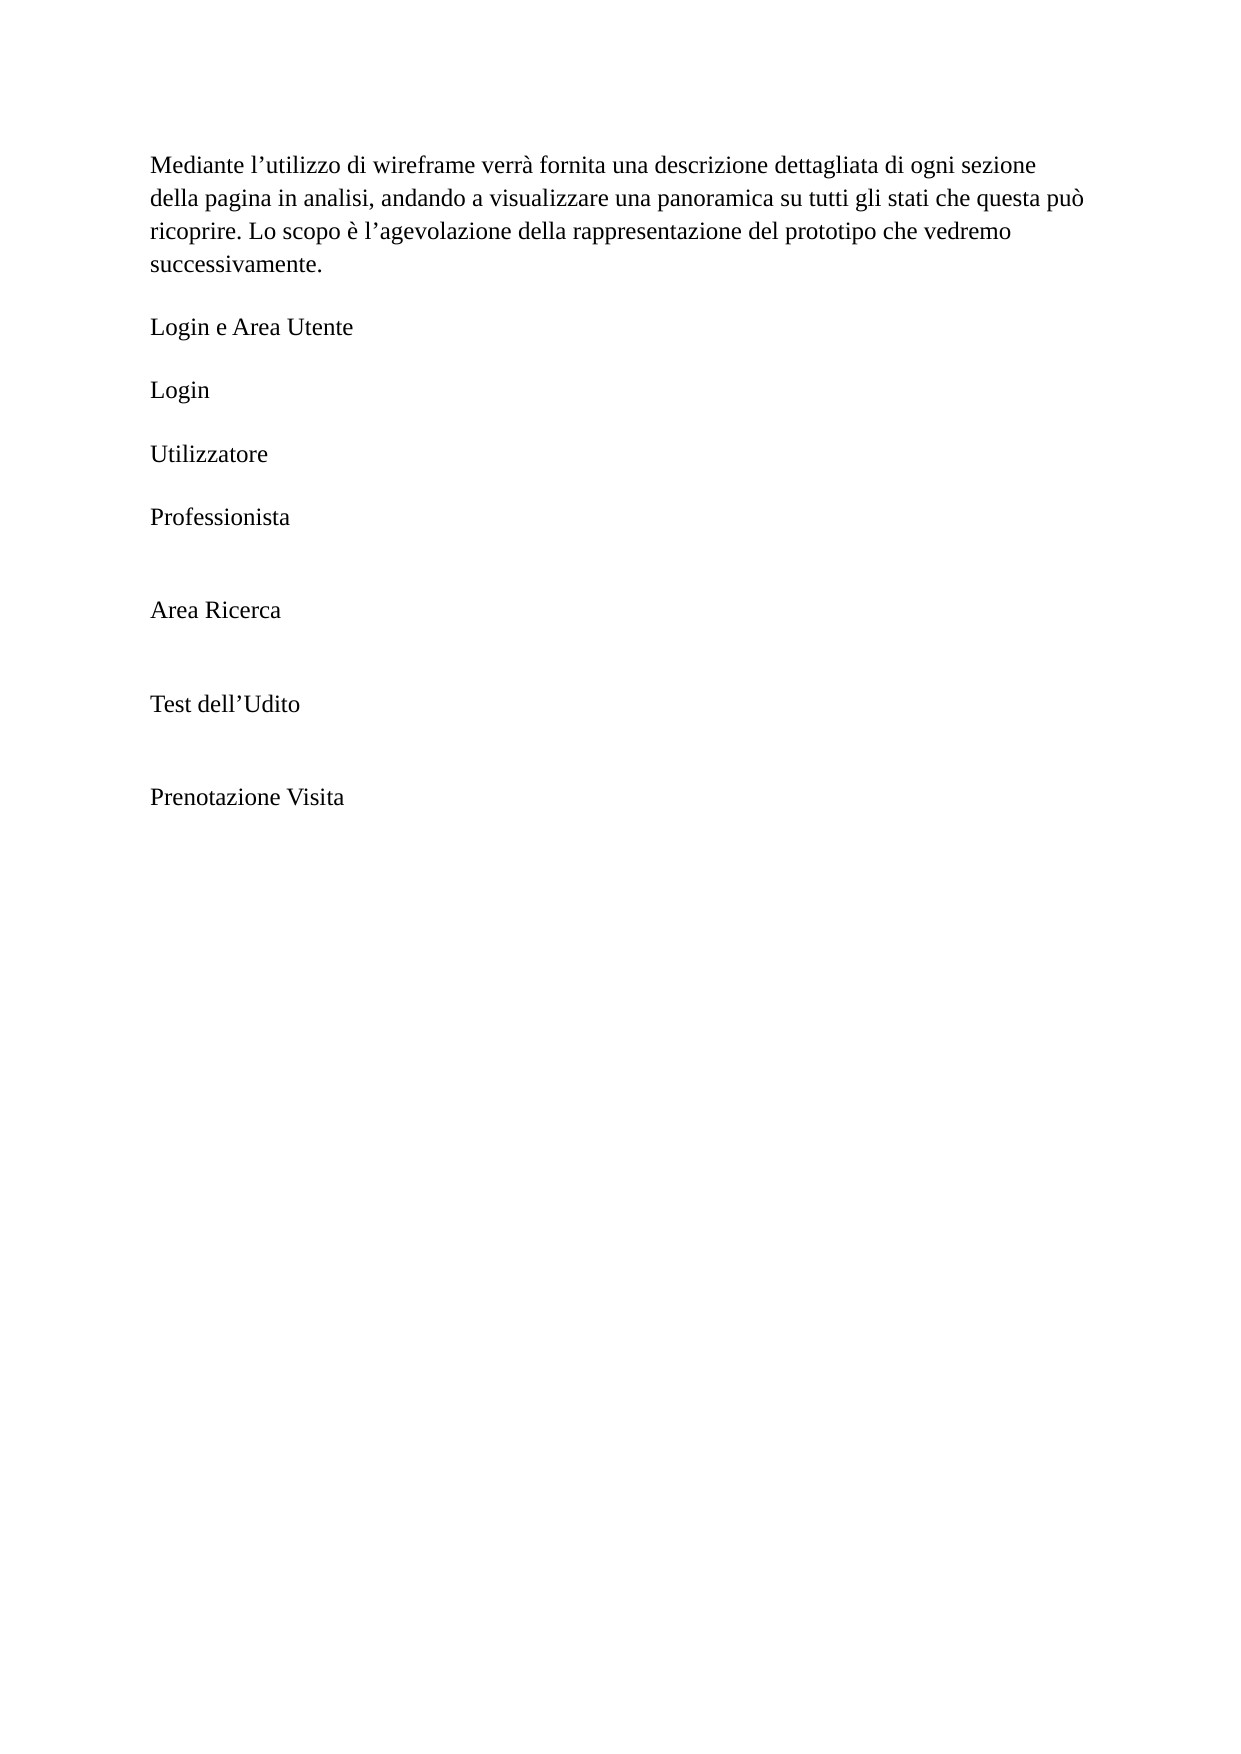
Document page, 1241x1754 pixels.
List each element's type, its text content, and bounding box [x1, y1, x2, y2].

text Area Ricerca [150, 595, 1090, 624]
text Login e Area Utente [150, 312, 1090, 341]
text Prenotazione Visita [150, 782, 1090, 811]
text Utilizzatore [150, 439, 1090, 467]
text Mediante l’utilizzo di wireframe verrà fornita una descrizione dettagliata di ogni sezione della pagina in analisi, andando a visualizzare una panoramica su tutti gli stati che questa può ricoprire. Lo scopo è l’agevolazione della rappresentazione del prototipo che vedremo successivamente. [150, 150, 1090, 278]
text Professionista [150, 502, 1090, 531]
text Test dell’Udito [150, 689, 1090, 718]
text Login [150, 376, 1090, 404]
